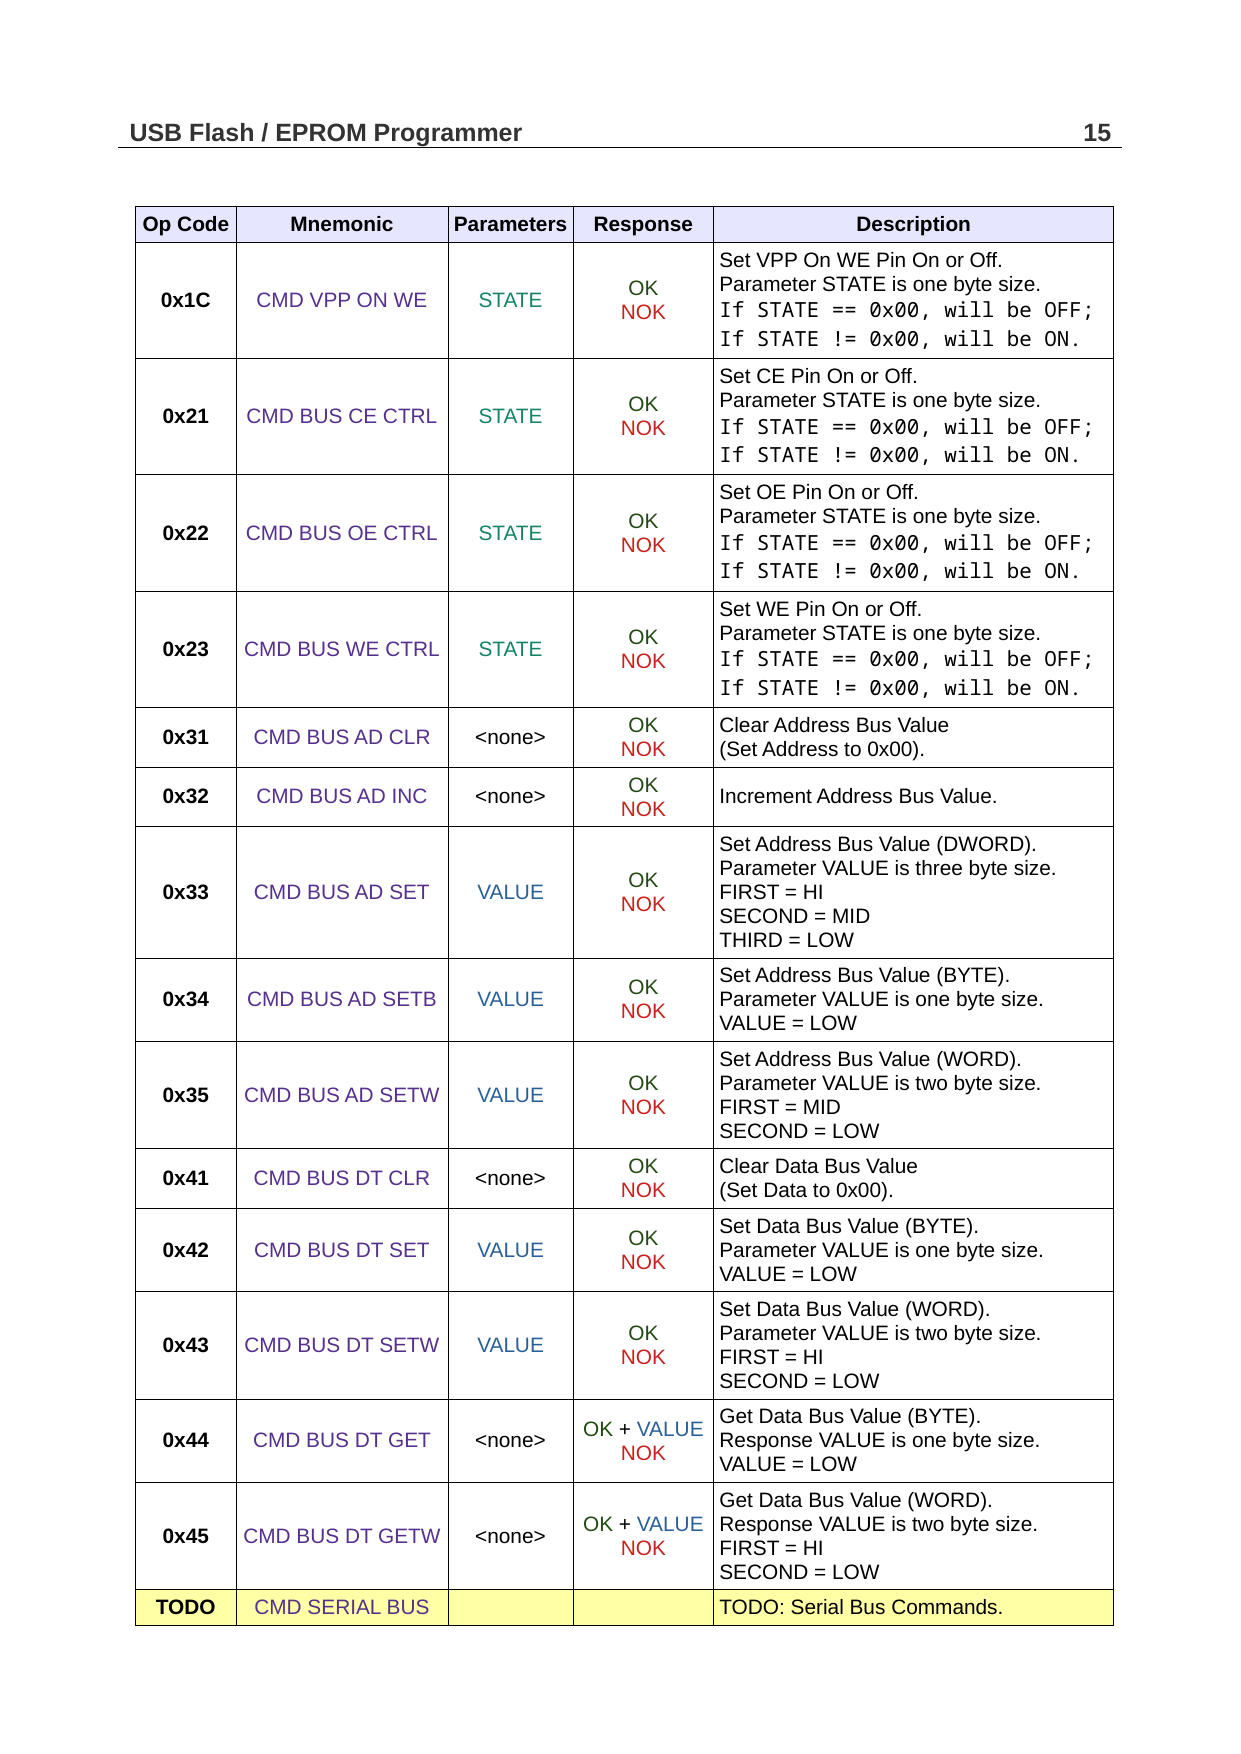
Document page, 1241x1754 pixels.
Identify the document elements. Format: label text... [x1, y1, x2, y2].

table_cell CMD BUS WE CTRL [237, 592, 448, 707]
table_cell 0x43 [136, 1292, 236, 1398]
table_cell CMD BUS DT SETW [237, 1292, 448, 1398]
table_cell OK NOK [574, 959, 713, 1041]
table_header Op Code [136, 207, 236, 242]
table_cell OK NOK [574, 592, 713, 707]
table_cell VALUE [449, 1042, 573, 1148]
table_header Mnemonic [237, 207, 448, 242]
table_cell 0x42 [136, 1209, 236, 1291]
table_cell OK NOK [574, 359, 713, 474]
table_cell <none> [449, 1400, 573, 1482]
table_cell 0x32 [136, 768, 236, 826]
table_cell 0x21 [136, 359, 236, 474]
table_cell [574, 1590, 713, 1625]
table_cell Set Data Bus Value (BYTE). Parameter VALUE is one byte size. VALUE = LOW [714, 1209, 1113, 1291]
table_cell CMD SERIAL BUS [237, 1590, 448, 1625]
table_cell STATE [449, 359, 573, 474]
table_header Response [574, 207, 713, 242]
table_cell 0x22 [136, 475, 236, 591]
table_cell <none> [449, 1149, 573, 1208]
table_cell VALUE [449, 959, 573, 1041]
table_cell STATE [449, 592, 573, 707]
table_cell CMD BUS AD SET [237, 827, 448, 957]
table_cell Clear Data Bus Value (Set Data to 0x00). [714, 1149, 1113, 1208]
table_cell 0x33 [136, 827, 236, 957]
table_cell Set Data Bus Value (WORD). Parameter VALUE is two byte size. FIRST = HI SECOND = LOW [714, 1292, 1113, 1398]
table_cell CMD BUS DT GETW [237, 1483, 448, 1589]
table_cell Increment Address Bus Value. [714, 768, 1113, 826]
table_cell <none> [449, 768, 573, 826]
table_cell VALUE [449, 1209, 573, 1291]
table_cell OK NOK [574, 1292, 713, 1398]
table_cell CMD BUS DT CLR [237, 1149, 448, 1208]
table_cell STATE [449, 475, 573, 591]
table_cell Set Address Bus Value (BYTE). Parameter VALUE is one byte size. VALUE = LOW [714, 959, 1113, 1041]
table_cell Set CE Pin On or Off. Parameter STATE is one byte size. If STATE == 0x00, will be OFF; If STATE != 0x00, will be ON. [714, 359, 1113, 474]
table_cell CMD BUS DT GET [237, 1400, 448, 1482]
table_cell Clear Address Bus Value (Set Address to 0x00). [714, 708, 1113, 767]
table_cell 0x31 [136, 708, 236, 767]
table_cell 0x35 [136, 1042, 236, 1148]
table_cell Get Data Bus Value (BYTE). Response VALUE is one byte size. VALUE = LOW [714, 1400, 1113, 1482]
table_cell VALUE [449, 1292, 573, 1398]
table_cell 0x45 [136, 1483, 236, 1589]
table_cell Set VPP On WE Pin On or Off. Parameter STATE is one byte size. If STATE == 0x00, will be OFF; If STATE != 0x00, will be ON. [714, 243, 1113, 358]
table_cell Set Address Bus Value (DWORD). Parameter VALUE is three byte size. FIRST = HI SECOND = MID THIRD = LOW [714, 827, 1113, 957]
table_cell CMD VPP ON WE [237, 243, 448, 358]
table_cell 0x44 [136, 1400, 236, 1482]
table_cell OK NOK [574, 1209, 713, 1291]
table_cell <none> [449, 708, 573, 767]
table_cell STATE [449, 243, 573, 358]
table_cell Set WE Pin On or Off. Parameter STATE is one byte size. If STATE == 0x00, will be OFF; If STATE != 0x00, will be ON. [714, 592, 1113, 707]
table_header Parameters [449, 207, 573, 242]
table_cell OK NOK [574, 708, 713, 767]
table_cell OK NOK [574, 768, 713, 826]
table_cell CMD BUS AD SETB [237, 959, 448, 1041]
table_cell 0x41 [136, 1149, 236, 1208]
table_cell 0x34 [136, 959, 236, 1041]
table_cell OK NOK [574, 475, 713, 591]
table_cell CMD BUS DT SET [237, 1209, 448, 1291]
table_cell Get Data Bus Value (WORD). Response VALUE is two byte size. FIRST = HI SECOND = LOW [714, 1483, 1113, 1589]
table_cell TODO [136, 1590, 236, 1625]
table_cell CMD BUS AD INC [237, 768, 448, 826]
table_cell OK NOK [574, 1149, 713, 1208]
table_cell CMD BUS AD CLR [237, 708, 448, 767]
table_cell <none> [449, 1483, 573, 1589]
table_cell OK + VALUE NOK [574, 1400, 713, 1482]
table_cell VALUE [449, 827, 573, 957]
table_cell OK + VALUE NOK [574, 1483, 713, 1589]
table_cell Set OE Pin On or Off. Parameter STATE is one byte size. If STATE == 0x00, will be OFF; If STATE != 0x00, will be ON. [714, 475, 1113, 591]
table_cell CMD BUS OE CTRL [237, 475, 448, 591]
table_cell TODO: Serial Bus Commands. [714, 1590, 1113, 1625]
table_cell OK NOK [574, 243, 713, 358]
table_cell OK NOK [574, 827, 713, 957]
table_header Description [714, 207, 1113, 242]
table_cell Set Address Bus Value (WORD). Parameter VALUE is two byte size. FIRST = MID SECOND = LOW [714, 1042, 1113, 1148]
table_cell 0x23 [136, 592, 236, 707]
table_cell [449, 1590, 573, 1625]
table_cell CMD BUS AD SETW [237, 1042, 448, 1148]
table_cell 0x1C [136, 243, 236, 358]
table_cell OK NOK [574, 1042, 713, 1148]
table_cell CMD BUS CE CTRL [237, 359, 448, 474]
